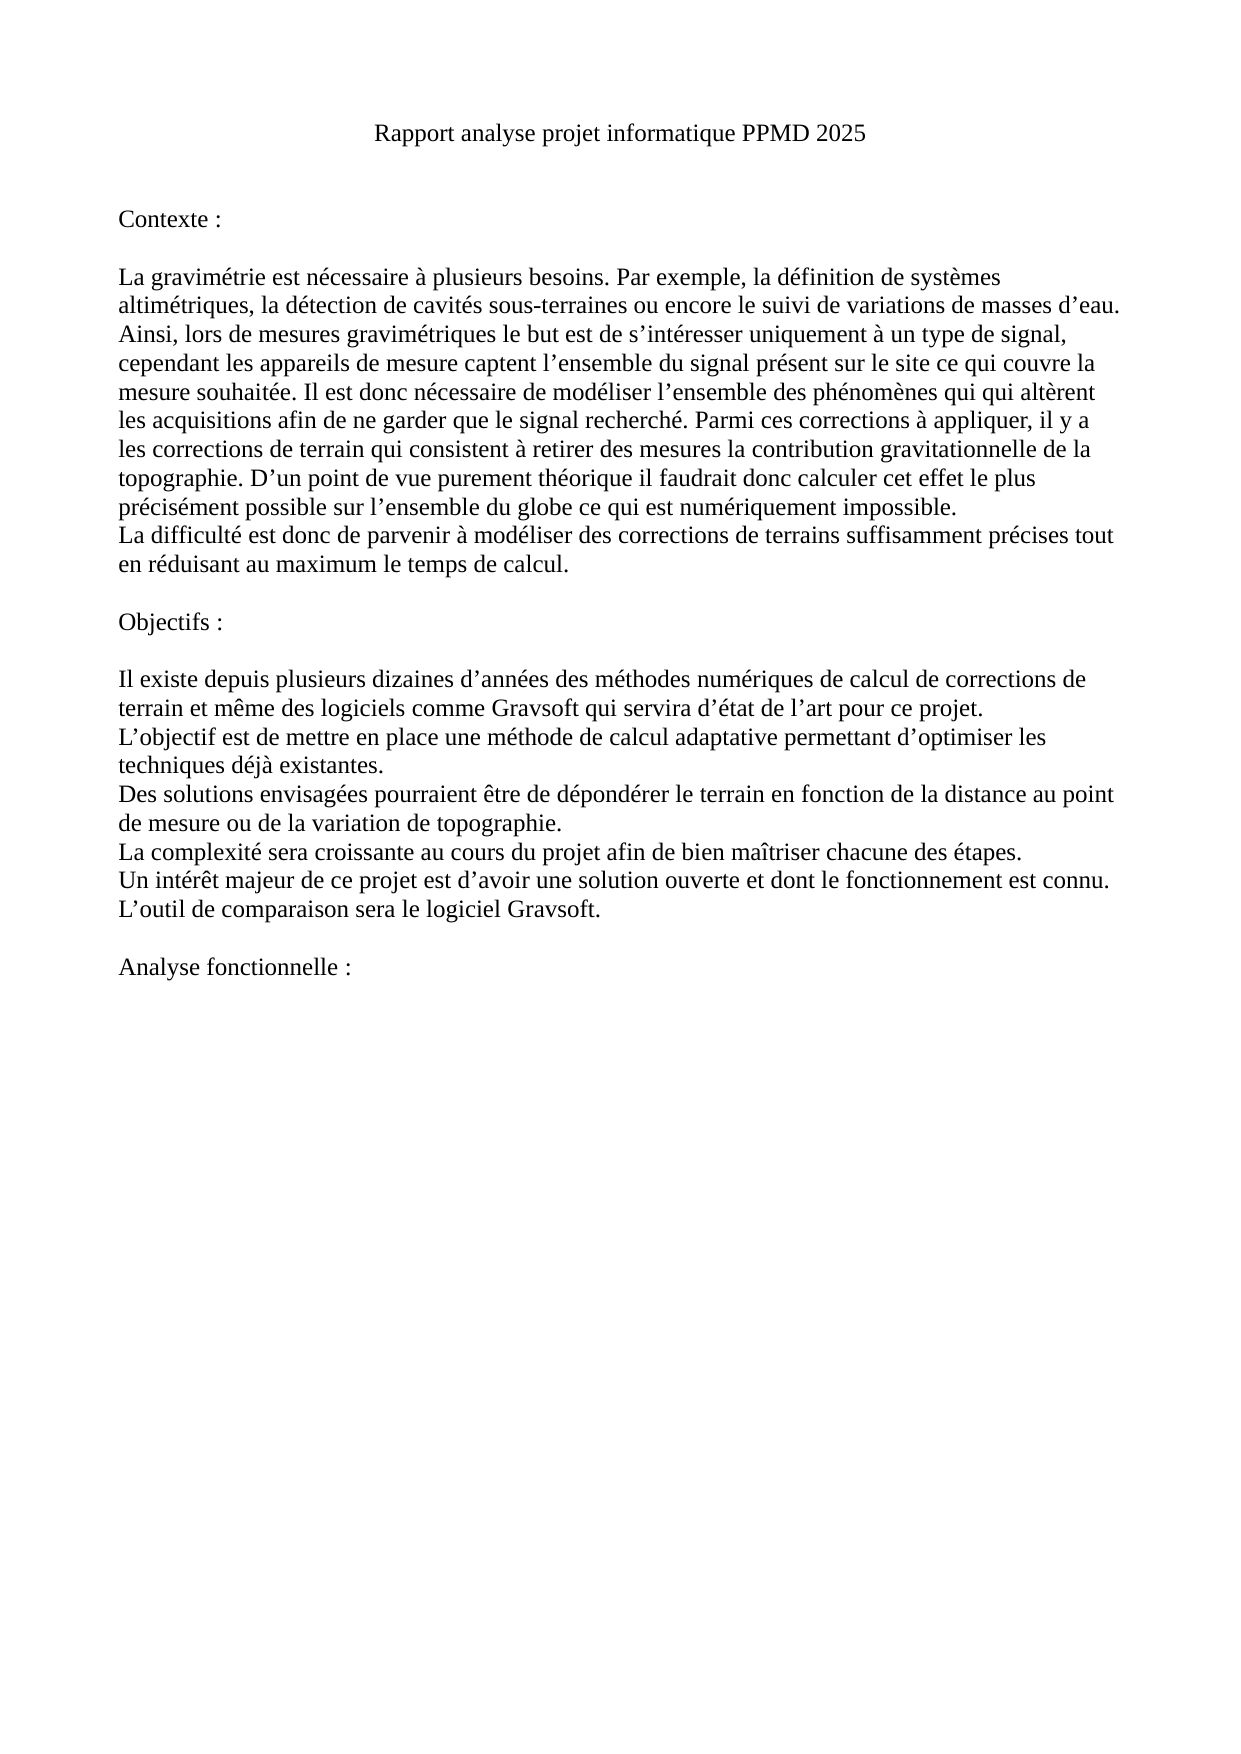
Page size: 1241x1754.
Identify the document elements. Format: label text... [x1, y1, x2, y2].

text L’objectif est de mettre en place une méthode de calcul adaptative permettant d’optimiser les techniques déjà existantes. [118, 722, 1122, 779]
text Des solutions envisagées pourraient être de dépondérer le terrain en fonction de la distance au point de mesure ou de la variation de topographie. [118, 779, 1122, 837]
text Un intérêt majeur de ce projet est d’avoir une solution ouverte et dont le fonctionnement est connu. L’outil de comparaison sera le logiciel Gravsoft. [118, 866, 1122, 923]
text Il existe depuis plusieurs dizaines d’années des méthodes numériques de calcul de corrections de terrain et même des logiciels comme Gravsoft qui servira d’état de l’art pour ce projet. [118, 664, 1122, 722]
text Analyse fonctionnelle : [118, 952, 1122, 981]
text La difficulté est donc de parvenir à modéliser des corrections de terrains suffisamment précises tout en réduisant au maximum le temps de calcul. [118, 521, 1122, 578]
text La complexité sera croissante au cours du projet afin de bien maîtriser chacune des étapes. [118, 837, 1122, 866]
text Contexte : [118, 204, 1122, 233]
text La gravimétrie est nécessaire à plusieurs besoins. Par exemple, la définition de systèmes altimétriques, la détection de cavités sous-terraines ou encore le suivi de variations de masses d’eau. Ainsi, lors de mesures gravimétriques le but est de s’intéresser uniquement à un type de signal, cependant les appareils de mesure captent l’ensemble du signal présent sur le site ce qui couvre la mesure souhaitée. Il est donc nécessaire de modéliser l’ensemble des phénomènes qui qui altèrent les acquisitions afin de ne garder que le signal recherché. Parmi ces corrections à appliquer, il y a les corrections de terrain qui consistent à retirer des mesures la contribution gravitationnelle de la topographie. D’un point de vue purement théorique il faudrait donc calculer cet effet le plus précisément possible sur l’ensemble du globe ce qui est numériquement impossible. [118, 262, 1122, 521]
text Objectifs : [118, 607, 1122, 636]
text Rapport analyse projet informatique PPMD 2025 [118, 118, 1122, 147]
